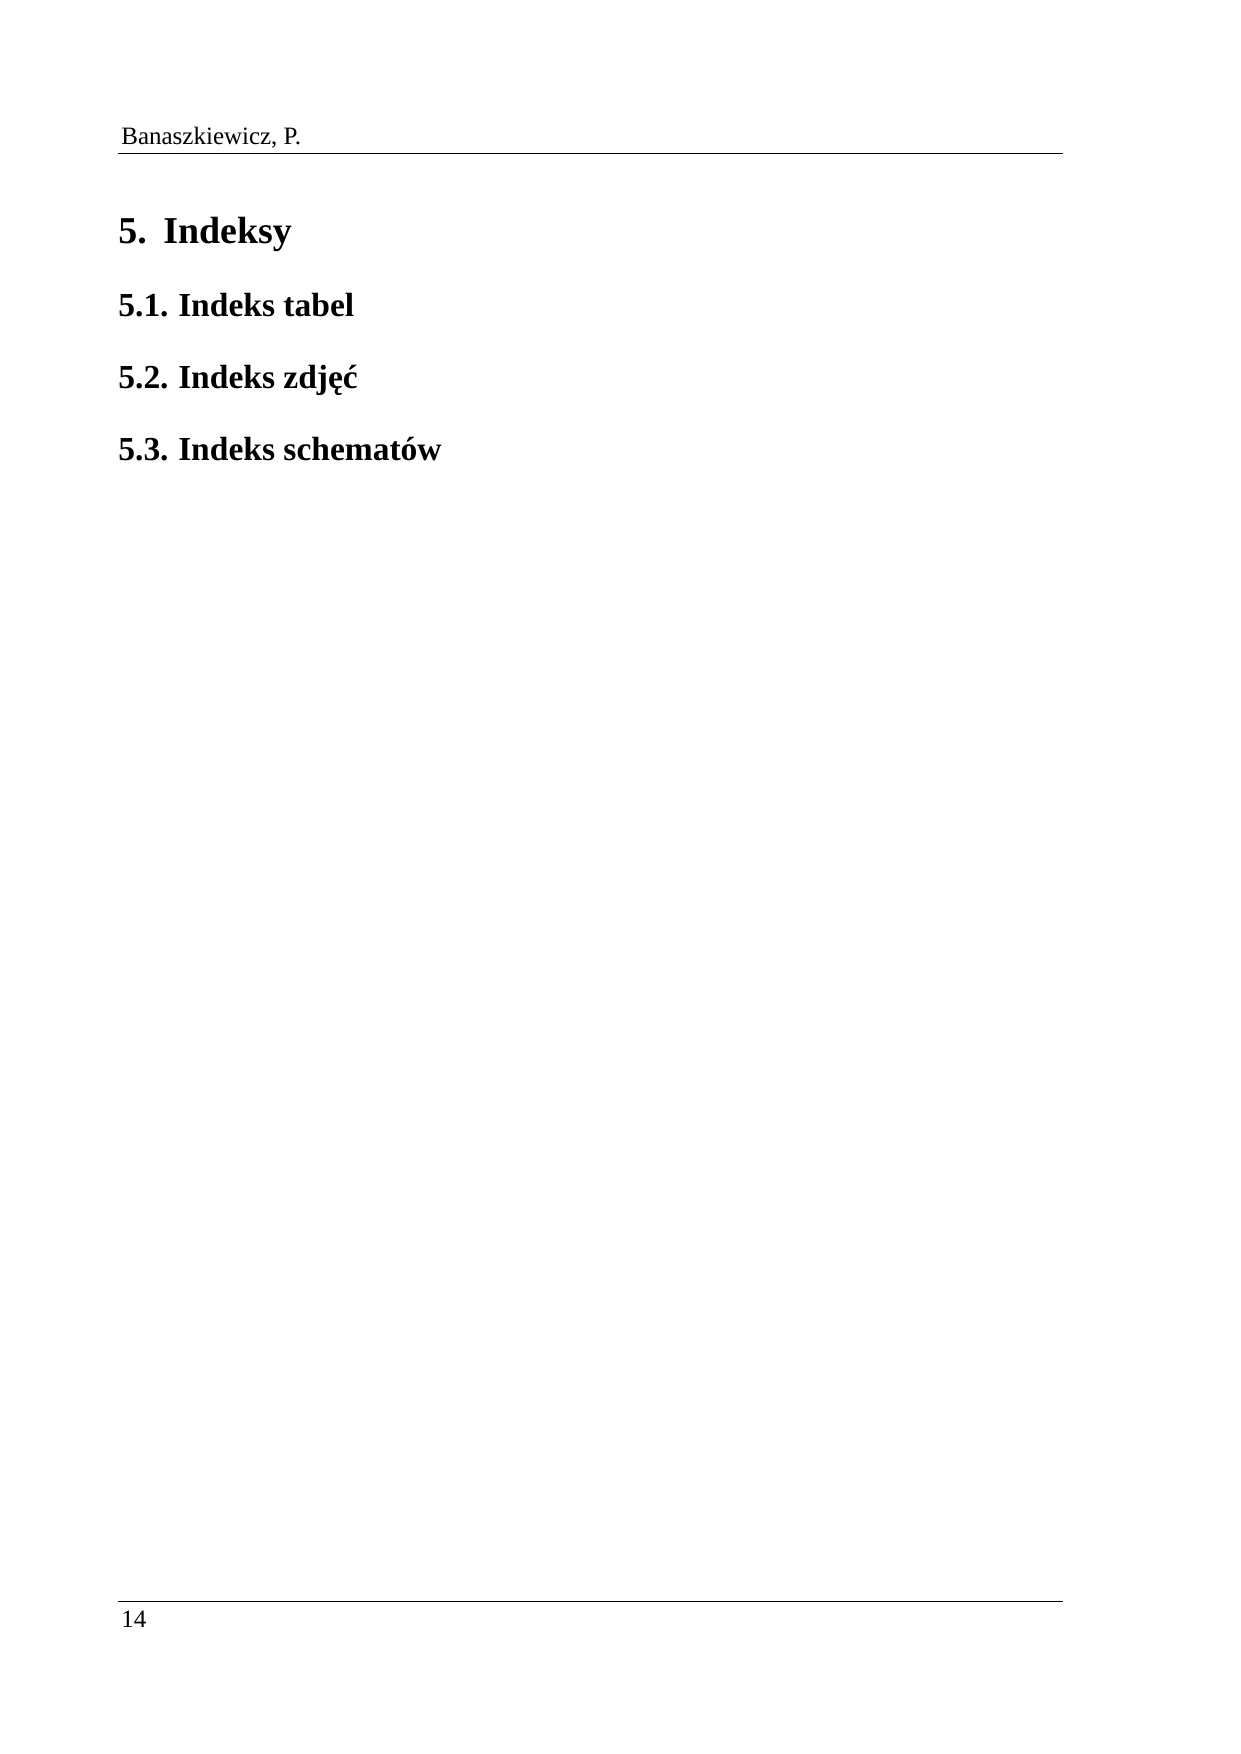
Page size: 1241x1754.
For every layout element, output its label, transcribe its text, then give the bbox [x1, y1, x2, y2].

subtitle Indeks zdjęć [118, 357, 1063, 396]
subtitle Indeks tabel [118, 285, 1063, 324]
subtitle Indeks schematów [118, 429, 1063, 468]
subtitle Indeksy [118, 208, 1063, 252]
